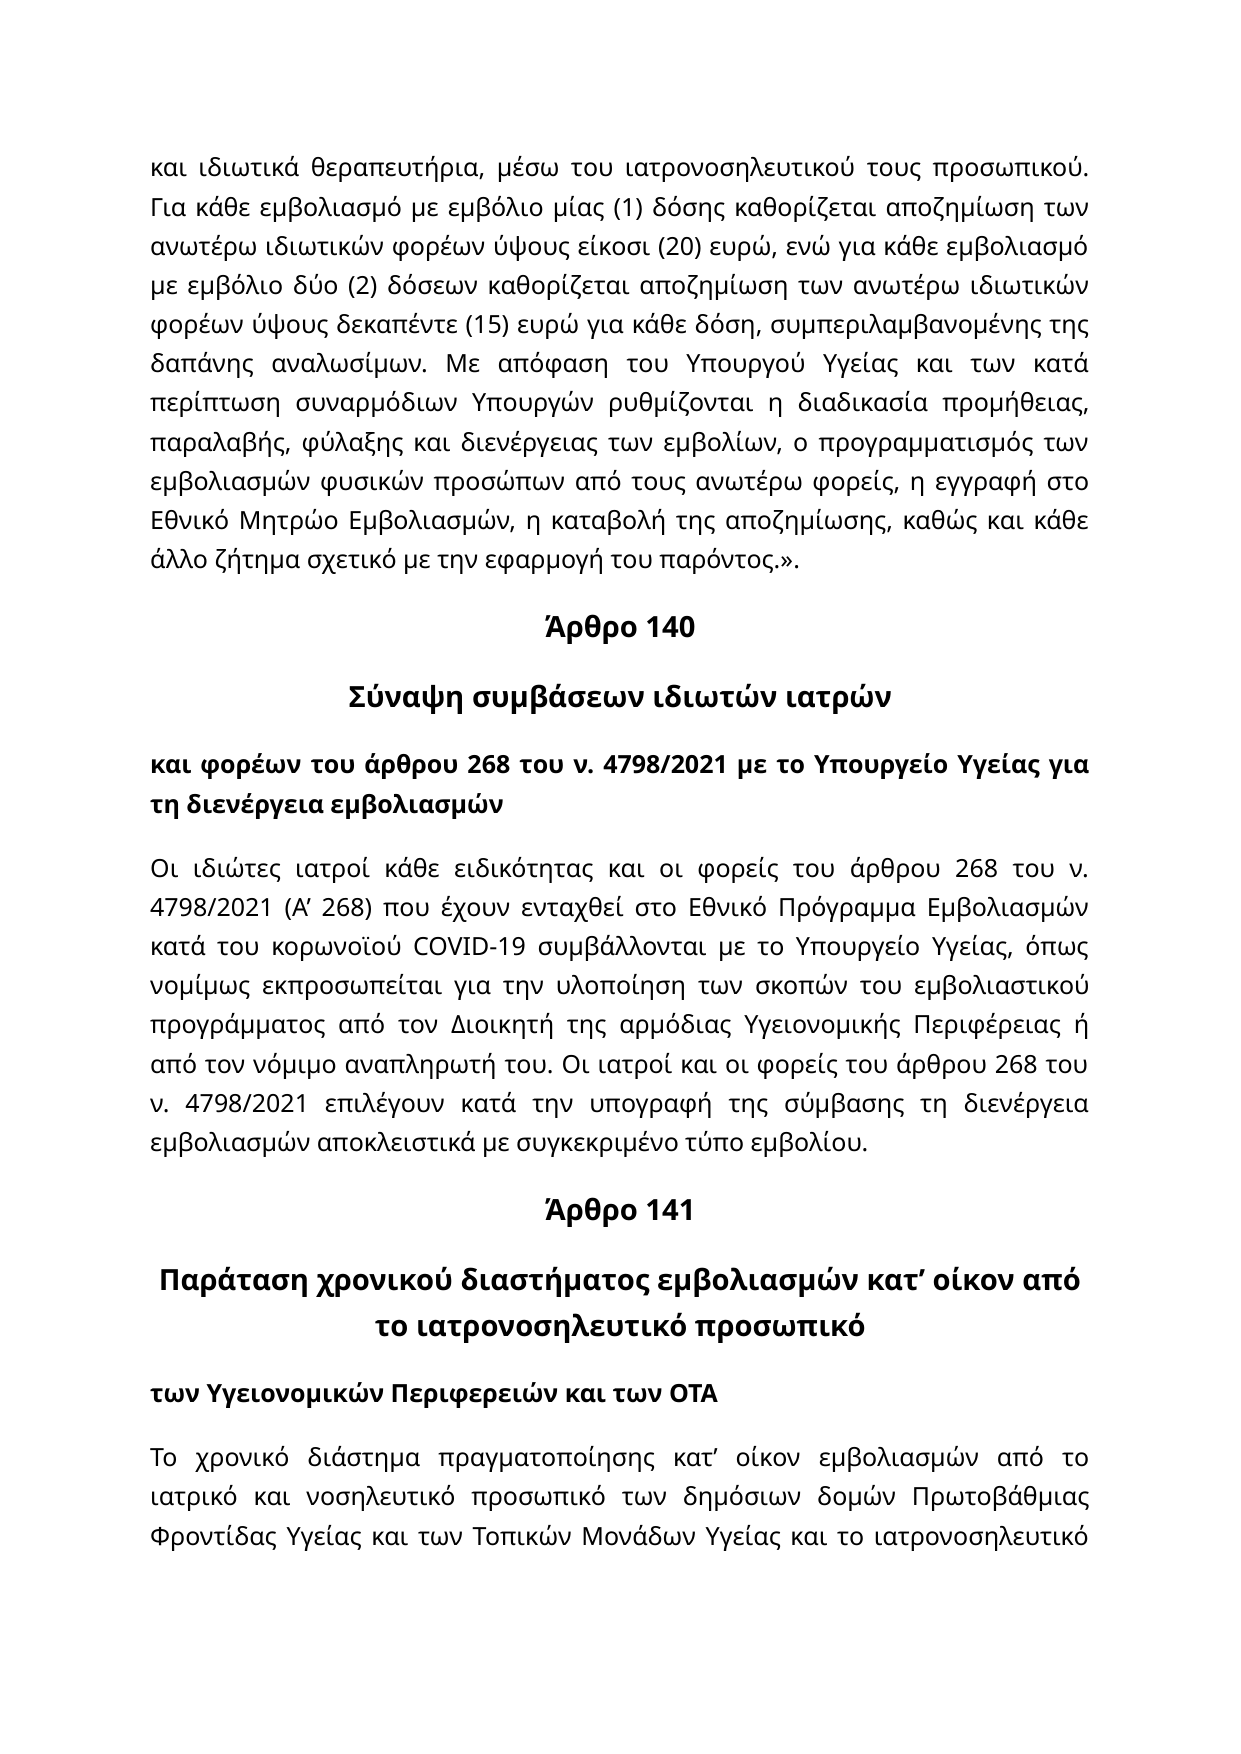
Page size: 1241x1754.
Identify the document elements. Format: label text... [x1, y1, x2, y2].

subtitle Σύναψη συμβάσεων ιδιωτών ιατρών [150, 676, 1090, 716]
text και φορέων του άρθρου 268 του ν. 4798/2021 με το Υπουργείο Υγείας για τη διενέργεια εμβολιασμών [150, 747, 1090, 820]
subtitle Άρθρο 140 [150, 606, 1090, 646]
text και ιδιωτικά θεραπευτήρια, μέσω του ιατρονοσηλευτικού τους προσωπικού. Για κάθε εμβολιασμό με εμβόλιο μίας (1) δόσης καθορίζεται αποζημίωση των ανωτέρω ιδιωτικών φορέων ύψους είκοσι (20) ευρώ, ενώ για κάθε εμβολιασμό με εμβόλιο δύο (2) δόσεων καθορίζεται αποζημίωση των ανωτέρω ιδιωτικών φορέων ύψους δεκαπέντε (15) ευρώ για κάθε δόση, συμπεριλαμβανομένης της δαπάνης αναλωσίμων. Με απόφαση του Υπουργού Υγείας και των κατά περίπτωση συναρμόδιων Υπουργών ρυθμίζονται η διαδικασία προμήθειας, παραλαβής, φύλαξης και διενέργειας των εμβολίων, ο προγραμματισμός των εμβολιασμών φυσικών προσώπων από τους ανωτέρω φορείς, η εγγραφή στο Εθνικό Μητρώο Εμβολιασμών, η καταβολή της αποζημίωσης, καθώς και κάθε άλλο ζήτημα σχετικό με την εφαρμογή του παρόντος.». [150, 150, 1090, 576]
text Το χρονικό διάστημα πραγματοποίησης κατ’ οίκον εμβολιασμών από το ιατρικό και νοσηλευτικό προσωπικό των δημόσιων δομών Πρωτοβάθμιας Φροντίδας Υγείας και των Τοπικών Μονάδων Υγείας και το ιατρονοσηλευτικό [150, 1440, 1090, 1552]
text Οι ιδιώτες ιατροί κάθε ειδικότητας και οι φορείς του άρθρου 268 του ν. 4798/2021 (Α’ 268) που έχουν ενταχθεί στο Εθνικό Πρόγραμμα Εμβολιασμών κατά του κορωνοϊού COVID-19 συμβάλλονται με το Υπουργείο Υγείας, όπως νομίμως εκπροσωπείται για την υλοποίηση των σκοπών του εμβολιαστικού προγράμματος από τον Διοικητή της αρμόδιας Υγειονομικής Περιφέρειας ή από τον νόμιμο αναπληρωτή του. Οι ιατροί και οι φορείς του άρθρου 268 του ν. 4798/2021 επιλέγουν κατά την υπογραφή της σύμβασης τη διενέργεια εμβολιασμών αποκλειστικά με συγκεκριμένο τύπο εμβολίου. [150, 850, 1090, 1159]
subtitle Παράταση χρονικού διαστήματος εμβολιασμών κατ’ οίκον από το ιατρονοσηλευτικό προσωπικό [150, 1259, 1090, 1345]
subtitle Άρθρο 141 [150, 1189, 1090, 1228]
text των Υγειονομικών Περιφερειών και των ΟΤΑ [150, 1376, 1090, 1410]
